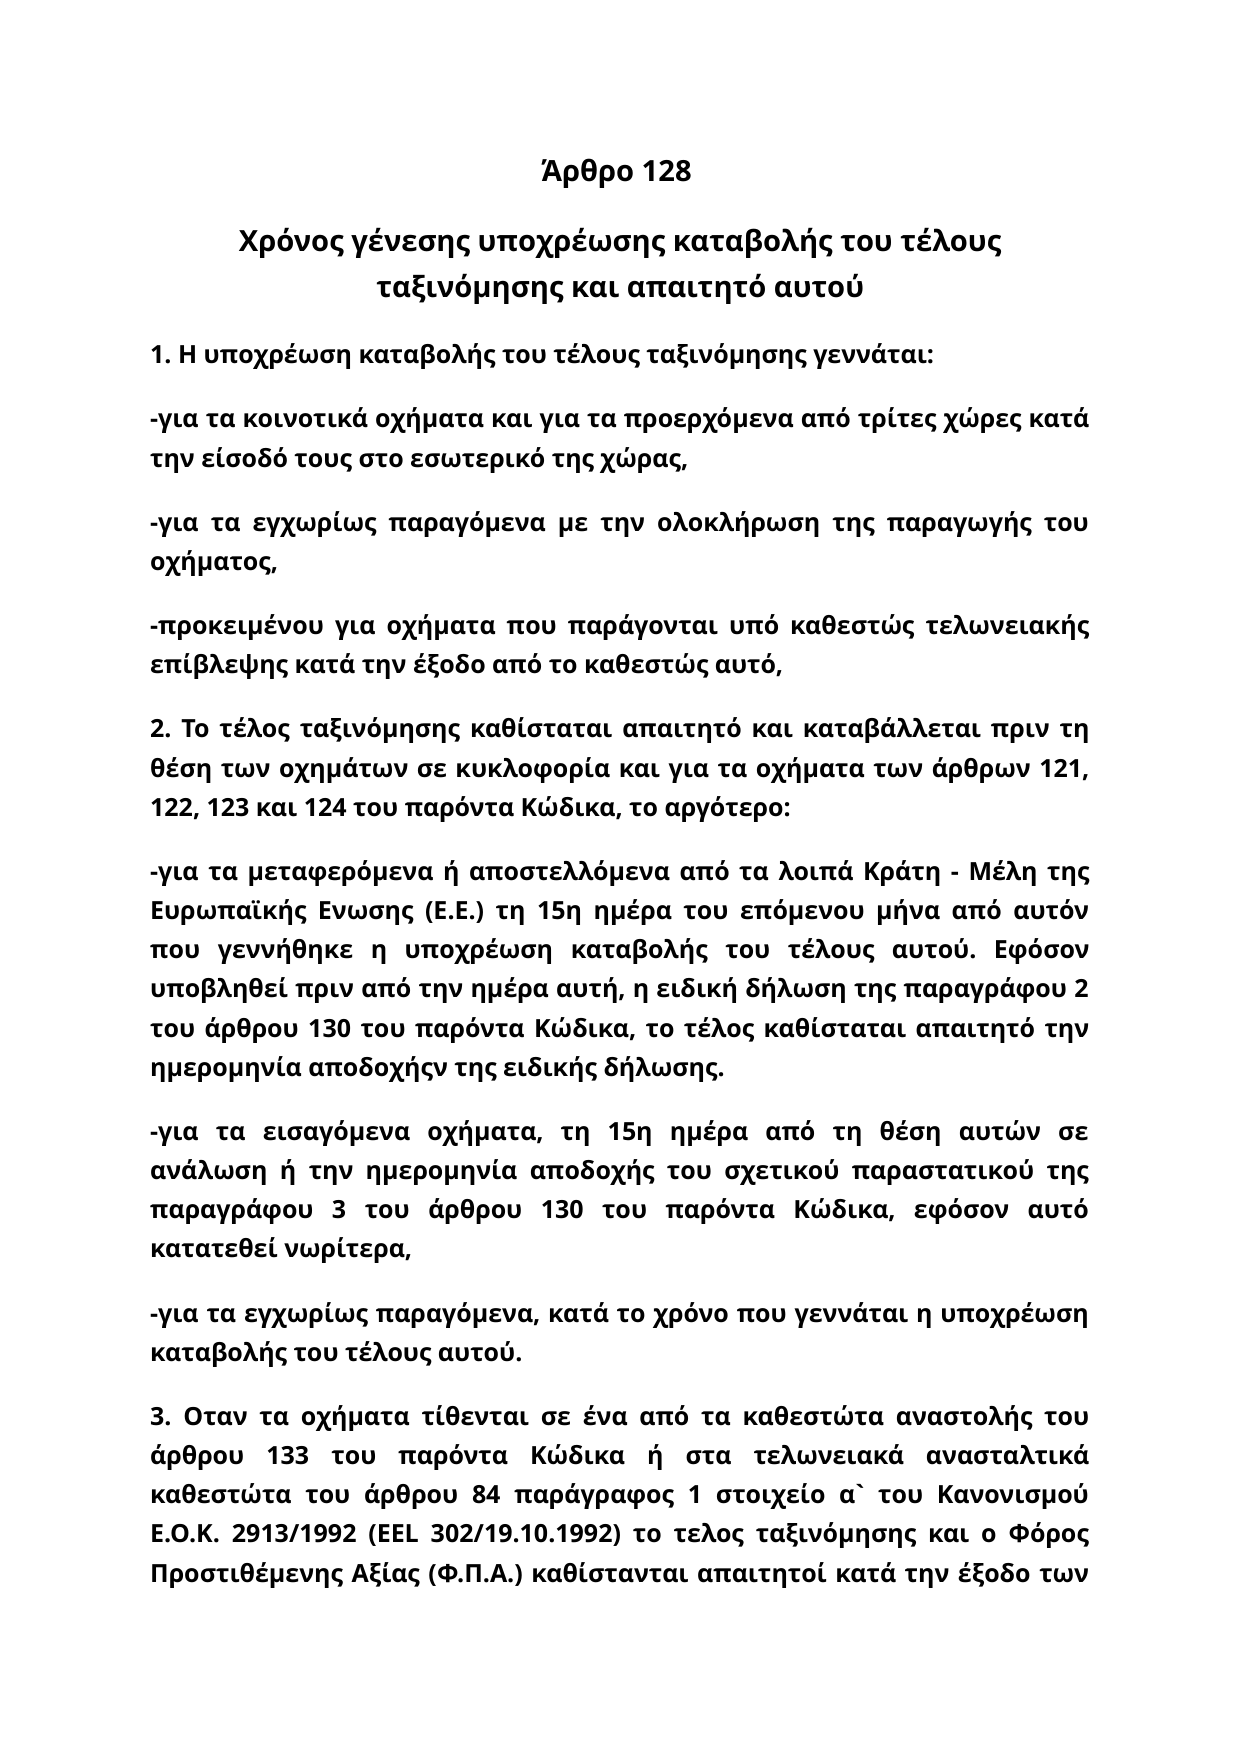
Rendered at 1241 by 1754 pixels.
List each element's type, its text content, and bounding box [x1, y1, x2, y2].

subtitle Άρθρο 128 [150, 150, 1090, 190]
text -για τα μεταφερόμενα ή αποστελλόμενα από τα λοιπά Κράτη - Μέλη της Ευρωπαϊκής Ενωσης (Ε.Ε.) τη 15η ημέρα του επόμενου μήνα από αυτόν που γεννήθηκε η υποχρέωση καταβολής του τέλους αυτού. Εφόσον υποβληθεί πριν από την ημέρα αυτή, η ειδική δήλωση της παραγράφου 2 του άρθρου 130 του παρόντα Κώδικα, το τέλος καθίσταται απαιτητό την ημερομηνία αποδοχήςν της ειδικής δήλωσης. [150, 853, 1090, 1083]
text 1. Η υποχρέωση καταβολής του τέλους ταξινόμησης γεννάται: [150, 337, 1090, 371]
text -για τα εγχωρίως παραγόμενα, κατά το χρόνο που γεννάται η υποχρέωση καταβολής του τέλους αυτού. [150, 1295, 1090, 1368]
text -προκειμένου για οχήματα που παράγονται υπό καθεστώς τελωνειακής επίβλεψης κατά την έξοδο από το καθεστώς αυτό, [150, 608, 1090, 681]
text 2. Το τέλος ταξινόμησης καθίσταται απαιτητό και καταβάλλεται πριν τη θέση των οχημάτων σε κυκλοφορία και για τα οχήματα των άρθρων 121, 122, 123 και 124 του παρόντα Κώδικα, το αργότερο: [150, 711, 1090, 823]
text 3. Οταν τα οχήματα τίθενται σε ένα από τα καθεστώτα αναστολής του άρθρου 133 του παρόντα Κώδικα ή στα τελωνειακά ανασταλτικά καθεστώτα του άρθρου 84 παράγραφος 1 στοιχείο α` του Κανονισμού Ε.Ο.Κ. 2913/1992 (ΕΕL 302/19.10.1992) το τελος ταξινόμησης και ο Φόρος Προστιθέμενης Αξίας (Φ.Π.Α.) καθίστανται απαιτητοί κατά την έξοδο των [150, 1398, 1090, 1589]
text -για τα κοινοτικά οχήματα και για τα προερχόμενα από τρίτες χώρες κατά την είσοδό τους στο εσωτερικό της χώρας, [150, 401, 1090, 474]
subtitle Χρόνος γένεσης υποχρέωσης καταβολής του τέλους ταξινόμησης και απαιτητό αυτού [150, 221, 1090, 306]
text -για τα εισαγόμενα οχήματα, τη 15η ημέρα από τη θέση αυτών σε ανάλωση ή την ημερομηνία αποδοχής του σχετικού παραστατικού της παραγράφου 3 του άρθρου 130 του παρόντα Κώδικα, εφόσον αυτό κατατεθεί νωρίτερα, [150, 1113, 1090, 1265]
text -για τα εγχωρίως παραγόμενα με την ολοκλήρωση της παραγωγής του οχήματος, [150, 504, 1090, 578]
